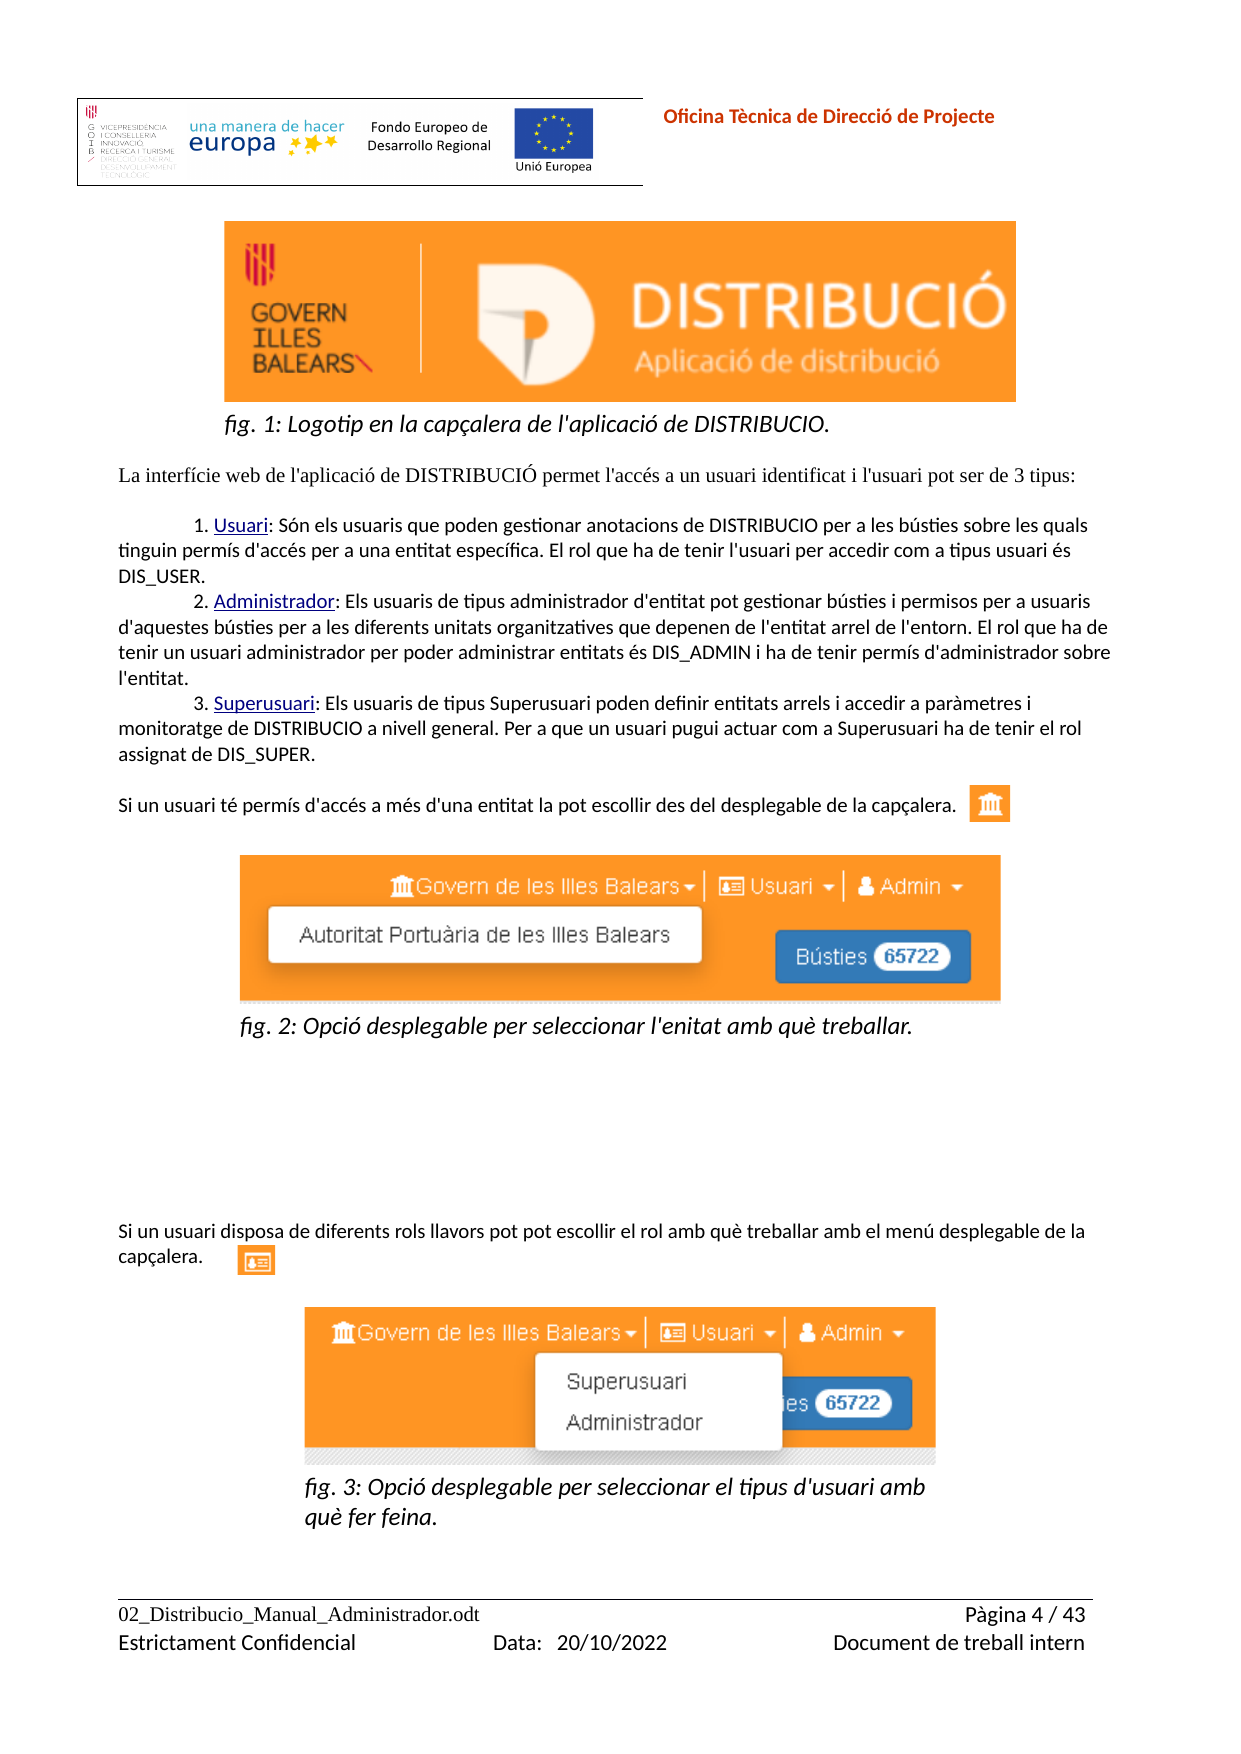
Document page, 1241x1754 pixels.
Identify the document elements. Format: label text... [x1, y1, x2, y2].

text 1. Usuari: Són els usuaris que poden gestionar anotacions de DISTRIBUCIO per a les bústies sobre les quals tinguin permís d'accés per a una entitat específica. El rol que ha de tenir l'usuari per accedir com a tipus usuari és DIS_USER. [118, 512, 1122, 588]
picture [224, 221, 1016, 402]
text fig. 2: Opció desplegable per seleccionar l'enitat amb què treballar. [240, 1004, 1001, 1040]
text 3. Superusuari: Els usuaris de tipus Superusuari poden definir entitats arrels i accedir a paràmetres i monitoratge de DISTRIBUCIO a nivell general. Per a que un usuari pugui actuar com a Superusuari ha de tenir el rol assignat de DIS_SUPER. [118, 690, 1122, 766]
text La interfície web de l'aplicació de DISTRIBUCIÓ permet l'accés a un usuari identificat i l'usuari pot ser de 3 tipus: [118, 463, 1122, 487]
picture [239, 855, 1001, 1004]
text fig. 1: Logotip en la capçalera de l'aplicació de DISTRIBUCIO. [224, 402, 1016, 439]
picture [82, 103, 181, 180]
text Si un usuari disposa de diferents rols llavors pot pot escollir el rol amb què treballar amb el menú desplegable de la capçalera. [118, 1218, 1122, 1269]
text Si un usuari té permís d'accés a més d'una entitat la pot escollir des del desplegable de la capçalera. [118, 792, 969, 817]
text fig. 3: Opció desplegable per seleccionar el tipus d'usuari amb què fer feina. [304, 1465, 936, 1532]
picture [304, 1307, 936, 1465]
picture [969, 785, 1011, 822]
text 2. Administrador: Els usuaris de tipus administrador d'entitat pot gestionar bústies i permisos per a usuaris d'aquestes bústies per a les diferents unitats organitzatives que depenen de l'entitat arrel de l'entorn. El rol que ha de tenir un usuari administrador per poder administrar entitats és DIS_ADMIN i ha de tenir permís d'administrador sobre l'entitat. [118, 588, 1122, 690]
picture [187, 103, 599, 180]
picture [237, 1245, 275, 1275]
text [1011, 792, 1122, 817]
